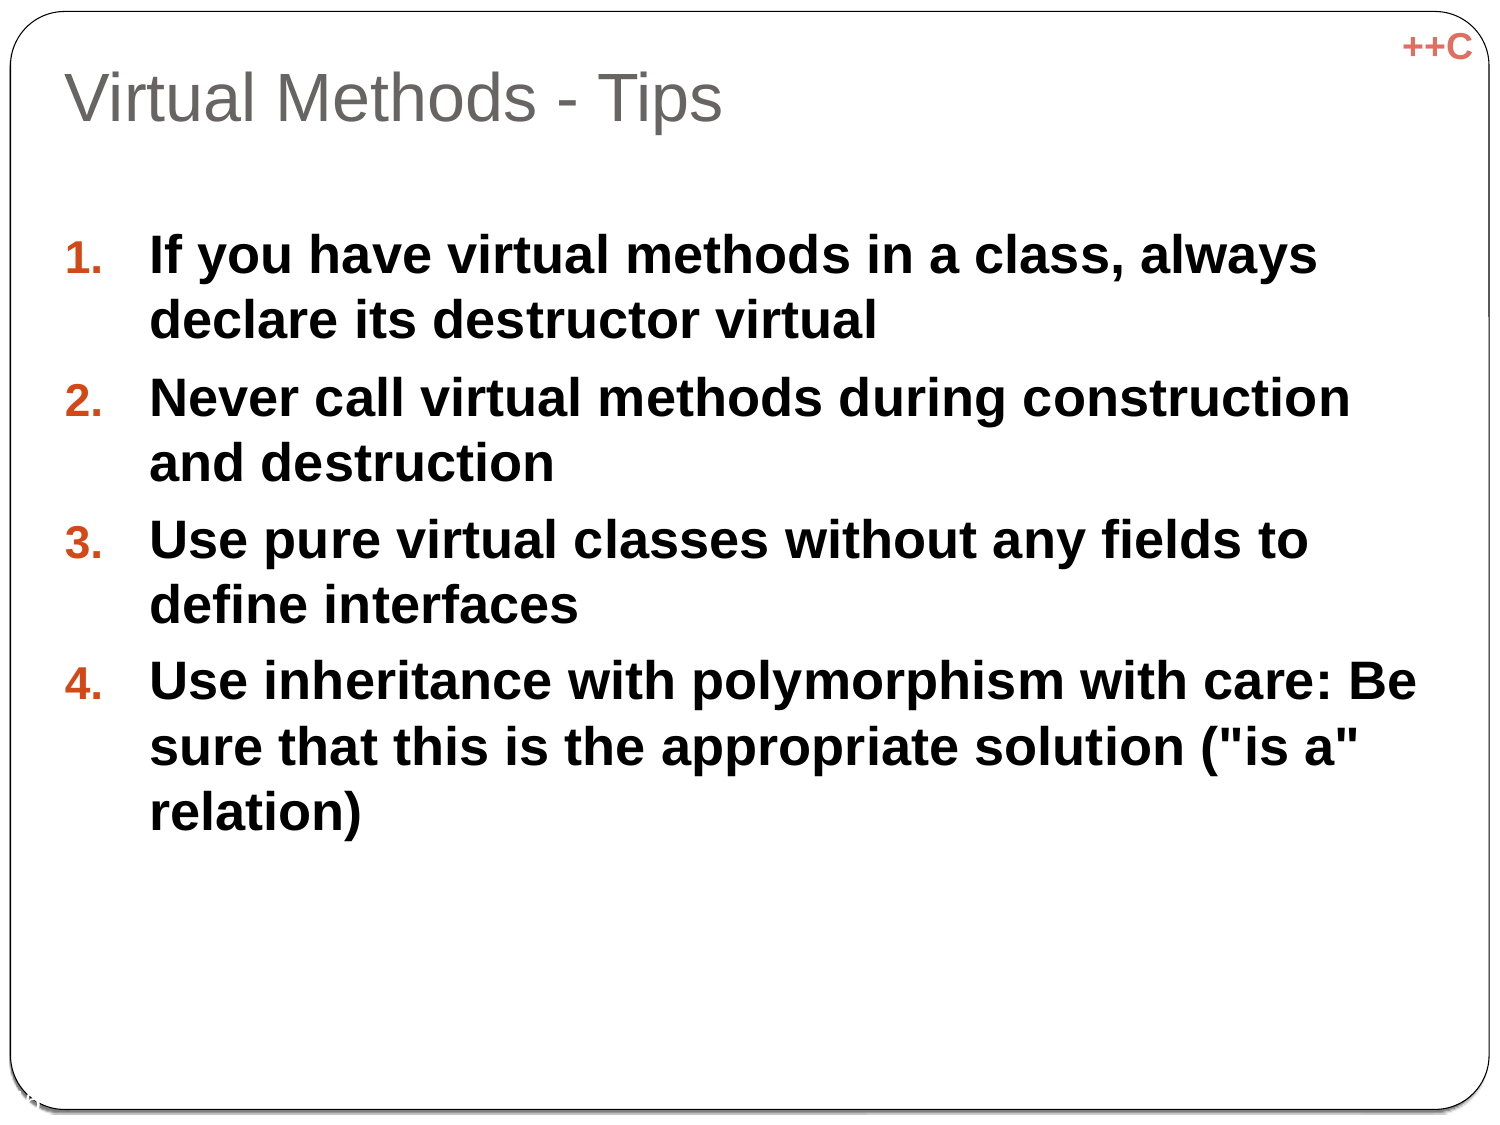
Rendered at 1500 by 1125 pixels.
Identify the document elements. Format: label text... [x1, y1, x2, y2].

slide_number [0, 1074, 50, 1125]
title Virtual Methods - Tips [50, 45, 1450, 150]
list If you have virtual methods in a class, always declare its destructor virtual Never call virtual methods during construction and destruction Use pure virtual classes without any fields to define interfaces Use inheritance with polymorphism with care: Be sure that this is the appropriate solution ("is a" relation) [50, 212, 1450, 1125]
